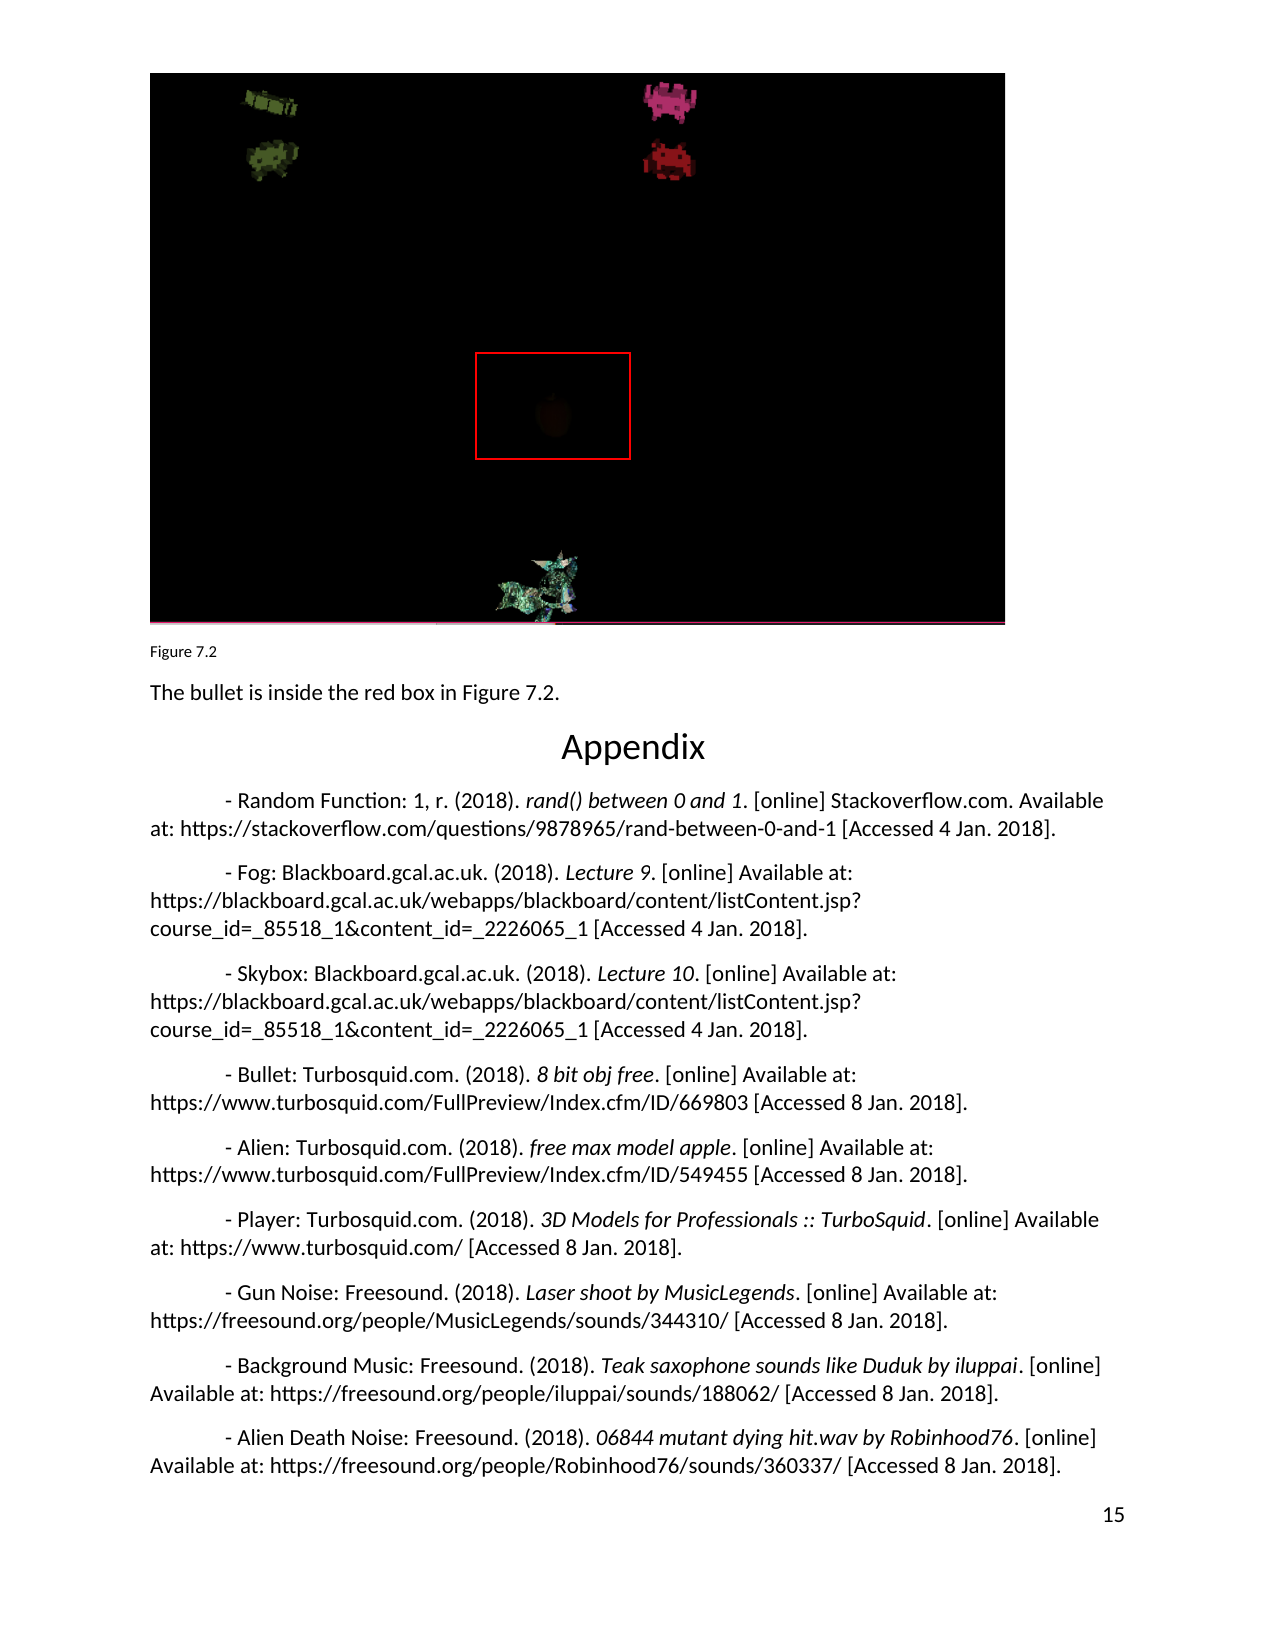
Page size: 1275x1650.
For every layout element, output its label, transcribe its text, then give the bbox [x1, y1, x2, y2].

text The bullet is inside the red box in Figure 7.2. [150, 678, 1125, 707]
text - Skybox: Blackboard.gcal.ac.uk. (2018). Lecture 10. [online] Available at: https://blackboard.gcal.ac.uk/webapps/blackboard/content/listContent.jsp?course_id=_85518_1&content_id=_2226065_1 [Accessed 4 Jan. 2018]. [150, 959, 1125, 1043]
text - Alien Death Noise: Freesound. (2018). 06844 mutant dying hit.wav by Robinhood76. [online] Available at: https://freesound.org/people/Robinhood76/sounds/360337/ [Accessed 8 Jan. 2018]. [150, 1423, 1125, 1479]
text - Gun Noise: Freesound. (2018). Laser shoot by MusicLegends. [online] Available at: https://freesound.org/people/MusicLegends/sounds/344310/ [Accessed 8 Jan. 2018]. [150, 1278, 1125, 1334]
text - Fog: Blackboard.gcal.ac.uk. (2018). Lecture 9. [online] Available at: https://blackboard.gcal.ac.uk/webapps/blackboard/content/listContent.jsp?course_id=_85518_1&content_id=_2226065_1 [Accessed 4 Jan. 2018]. [150, 858, 1125, 942]
text - Background Music: Freesound. (2018). Teak saxophone sounds like Duduk by iluppai. [online] Available at: https://freesound.org/people/iluppai/sounds/188062/ [Accessed 8 Jan. 2018]. [150, 1351, 1125, 1407]
text - Bullet: Turbosquid.com. (2018). 8 bit obj free. [online] Available at: https://www.turbosquid.com/FullPreview/Index.cfm/ID/669803 [Accessed 8 Jan. 2018]. [150, 1060, 1125, 1116]
text - Player: Turbosquid.com. (2018). 3D Models for Professionals :: TurboSquid. [online] Available at: https://www.turbosquid.com/ [Accessed 8 Jan. 2018]. [150, 1205, 1125, 1261]
text - Random Function: 1, r. (2018). rand() between 0 and 1. [online] Stackoverflow.com. Available at: https://stackoverflow.com/questions/9878965/rand-between-0-and-1 [Accessed 4 Jan. 2018]. [150, 786, 1125, 842]
text Appendix [150, 723, 1125, 769]
text Figure 7.2 [150, 642, 1125, 662]
text - Alien: Turbosquid.com. (2018). free max model apple. [online] Available at: https://www.turbosquid.com/FullPreview/Index.cfm/ID/549455 [Accessed 8 Jan. 2018]. [150, 1133, 1125, 1189]
